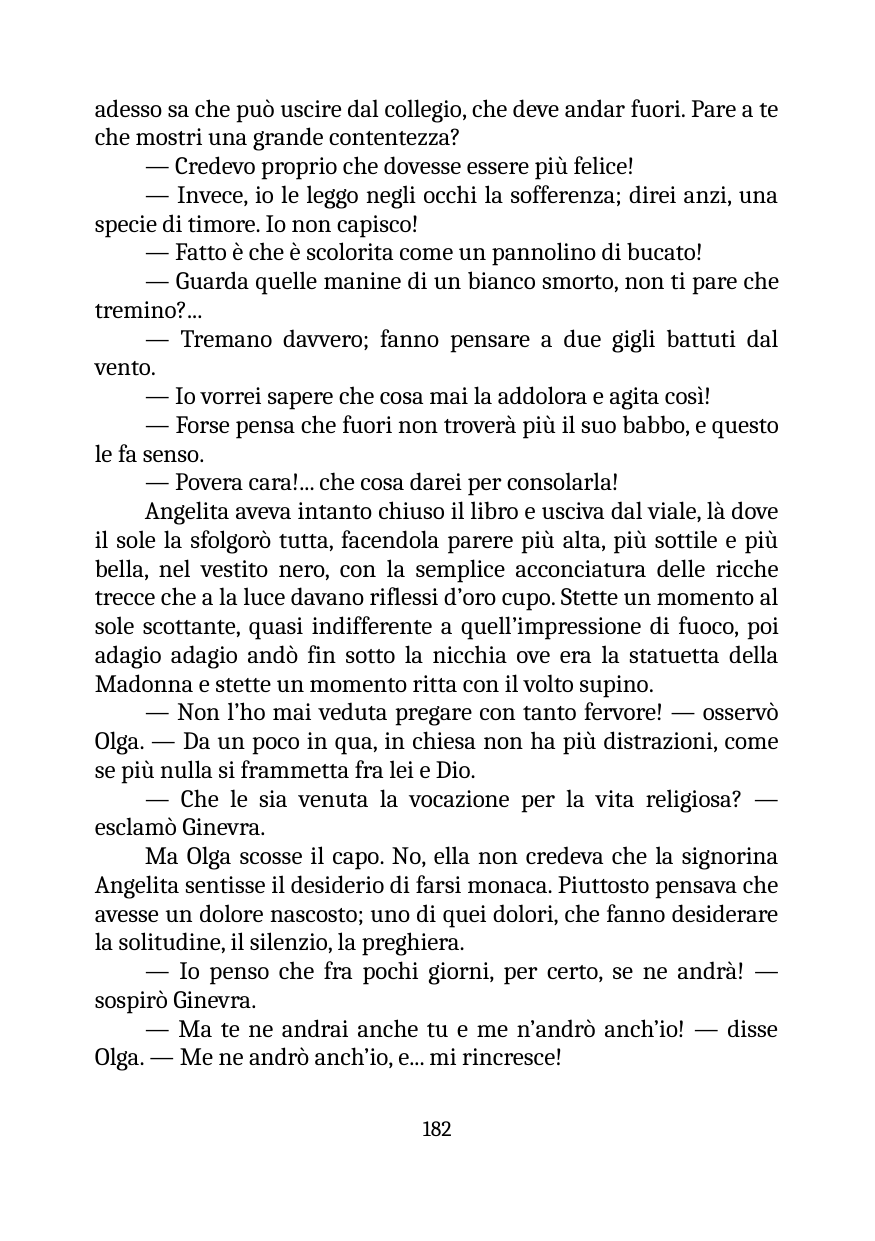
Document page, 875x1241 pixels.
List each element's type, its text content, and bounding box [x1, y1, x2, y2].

text — Fatto è che è scolorita come un pannolino di bucato! [94, 238, 779, 267]
text — Forse pensa che fuori non troverà più il suo babbo, e questo le fa senso. [94, 411, 779, 468]
text — Guarda quelle manine di un bianco smorto, non ti pare che tremino?... [94, 267, 779, 324]
text — Che le sia venuta la vocazione per la vita religiosa? — esclamò Ginevra. [94, 784, 779, 842]
text — Io penso che fra pochi giorni, per certo, se ne andrà! — sospirò Ginevra. [94, 957, 779, 1014]
text Angelita aveva intanto chiuso il libro e usciva dal viale, là dove il sole la sfolgorò tutta, facendola parere più alta, più sottile e più bella, nel vestito nero, con la semplice acconciatura delle ricche trecce che a la luce davano riflessi d’oro cupo. Stette un momento al sole scottante, quasi indifferente a quell’impressione di fuoco, poi adagio adagio andò fin sotto la nicchia ove era la statuetta della Madonna e stette un momento ritta con il volto supino. [94, 497, 779, 698]
text — Credevo proprio che dovesse essere più felice! [94, 152, 779, 181]
text — Povera cara!... che cosa darei per consolarla! [94, 468, 779, 497]
text — Ma te ne andrai anche tu e me n’andrò anch’io! — disse Olga. — Me ne andrò anch’io, e... mi rincresce! [94, 1014, 779, 1072]
text — Non l’ho mai veduta pregare con tanto fervore! — osservò Olga. — Da un poco in qua, in chiesa non ha più distrazioni, come se più nulla si frammetta fra lei e Dio. [94, 698, 779, 784]
text adesso sa che può uscire dal collegio, che deve andar fuori. Pare a te che mostri una grande contentezza? [94, 94, 779, 152]
text — Tremano davvero; fanno pensare a due gigli battuti dal vento. [94, 324, 779, 382]
text — Invece, io le leggo negli occhi la sofferenza; direi anzi, una specie di timore. Io non capisco! [94, 181, 779, 238]
text — Io vorrei sapere che cosa mai la addolora e agita così! [94, 382, 779, 411]
text Ma Olga scosse il capo. No, ella non credeva che la signorina Angelita sentisse il desiderio di farsi monaca. Piuttosto pensava che avesse un dolore nascosto; uno di quei dolori, che fanno desiderare la solitudine, il silenzio, la preghiera. [94, 842, 779, 957]
